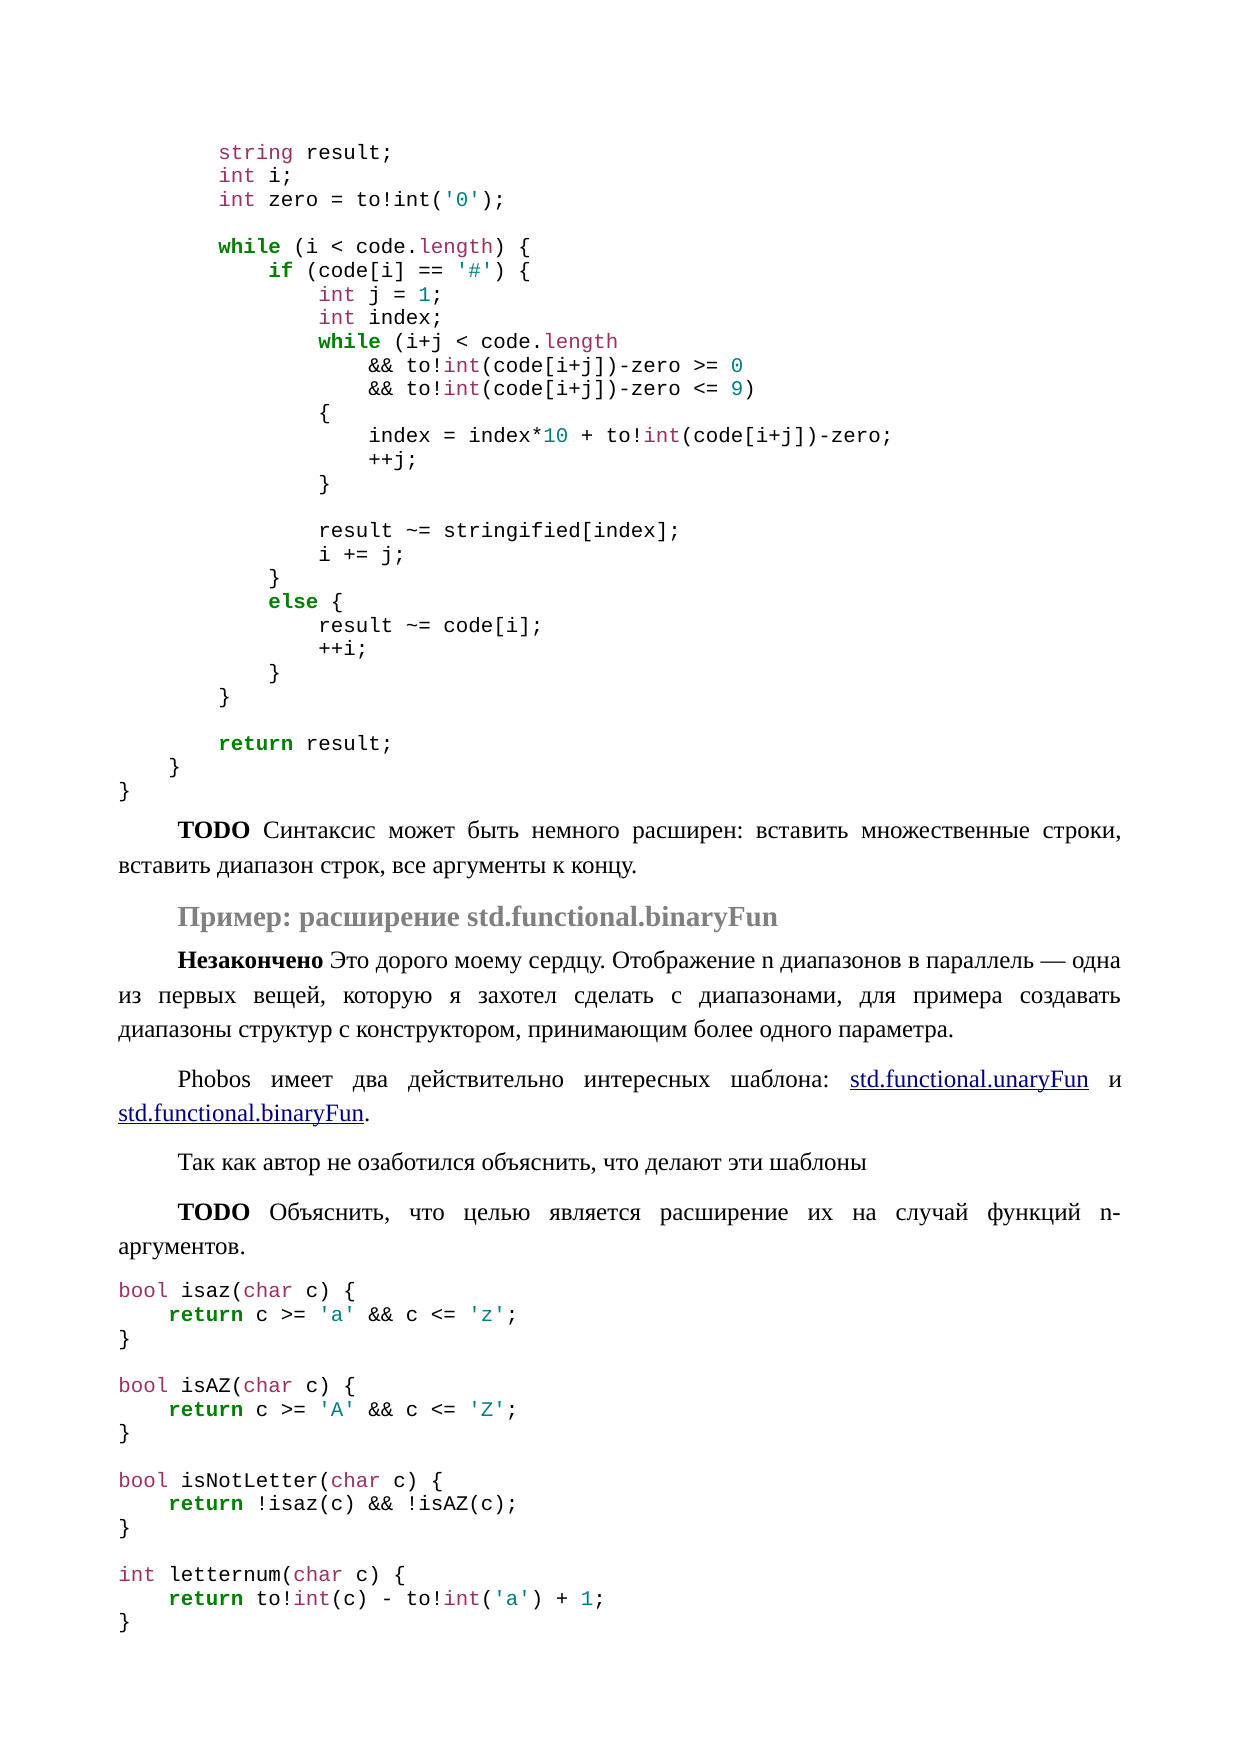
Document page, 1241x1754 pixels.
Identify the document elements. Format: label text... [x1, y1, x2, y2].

text } [118, 1611, 1122, 1635]
text if (code[i] == '#') { [118, 260, 1122, 284]
text bool isAZ(char c) { [118, 1375, 1122, 1399]
text return c >= 'a' && c <= 'z'; [118, 1304, 1122, 1328]
text } [118, 1517, 1122, 1541]
text } [118, 1422, 1122, 1446]
text } [118, 567, 1122, 591]
text result ~= code[i]; [118, 615, 1122, 638]
text TODO Объяснить, что целью является расширение их на случай функций n-аргументов. [118, 1197, 1122, 1260]
text TODO Синтаксис может быть немного расширен: вставить множественные строки, вставить диапазон строк, все аргументы к концу. [118, 816, 1122, 879]
text int i; [118, 165, 1122, 189]
text ++j; [118, 449, 1122, 473]
text while (i+j < code.length [118, 331, 1122, 354]
text } [118, 780, 1122, 804]
text i += j; [118, 544, 1122, 567]
text { [118, 402, 1122, 426]
text ++i; [118, 638, 1122, 662]
text Незакончено Это дорого моему сердцу. Отображение n диапазонов в параллель — одна из первых вещей, которую я захотел сделать с диапазонами, для примера создавать диапазоны структур с конструктором, принимающим более одного параметра. [118, 945, 1122, 1043]
text } [118, 686, 1122, 709]
text } [118, 757, 1122, 780]
text return result; [118, 733, 1122, 757]
text return !isaz(c) && !isAZ(c); [118, 1493, 1122, 1517]
text Phobos имеет два действительно интересных шаблона: std.functional.unaryFun и std.functional.binaryFun. [118, 1064, 1122, 1127]
text int index; [118, 307, 1122, 331]
text string result; [118, 142, 1122, 165]
text return to!int(c) - to!int('a') + 1; [118, 1588, 1122, 1611]
text } [118, 662, 1122, 686]
text bool isNotLetter(char c) { [118, 1469, 1122, 1493]
text } [118, 1328, 1122, 1351]
subtitle Пример: расширение std.functional.binaryFun [118, 899, 1122, 933]
text bool isaz(char c) { [118, 1280, 1122, 1304]
text int letternum(char c) { [118, 1564, 1122, 1588]
text && to!int(code[i+j])-zero >= 0 [118, 354, 1122, 378]
text result ~= stringified[index]; [118, 520, 1122, 544]
text && to!int(code[i+j])-zero <= 9) [118, 378, 1122, 402]
text int j = 1; [118, 284, 1122, 307]
text int zero = to!int('0'); [118, 189, 1122, 213]
text else { [118, 591, 1122, 615]
text } [118, 473, 1122, 496]
text index = index*10 + to!int(code[i+j])-zero; [118, 426, 1122, 449]
text while (i < code.length) { [118, 236, 1122, 260]
text return c >= 'A' && c <= 'Z'; [118, 1399, 1122, 1422]
text Так как автор не озаботился объяснить, что делают эти шаблоны [118, 1147, 1122, 1176]
